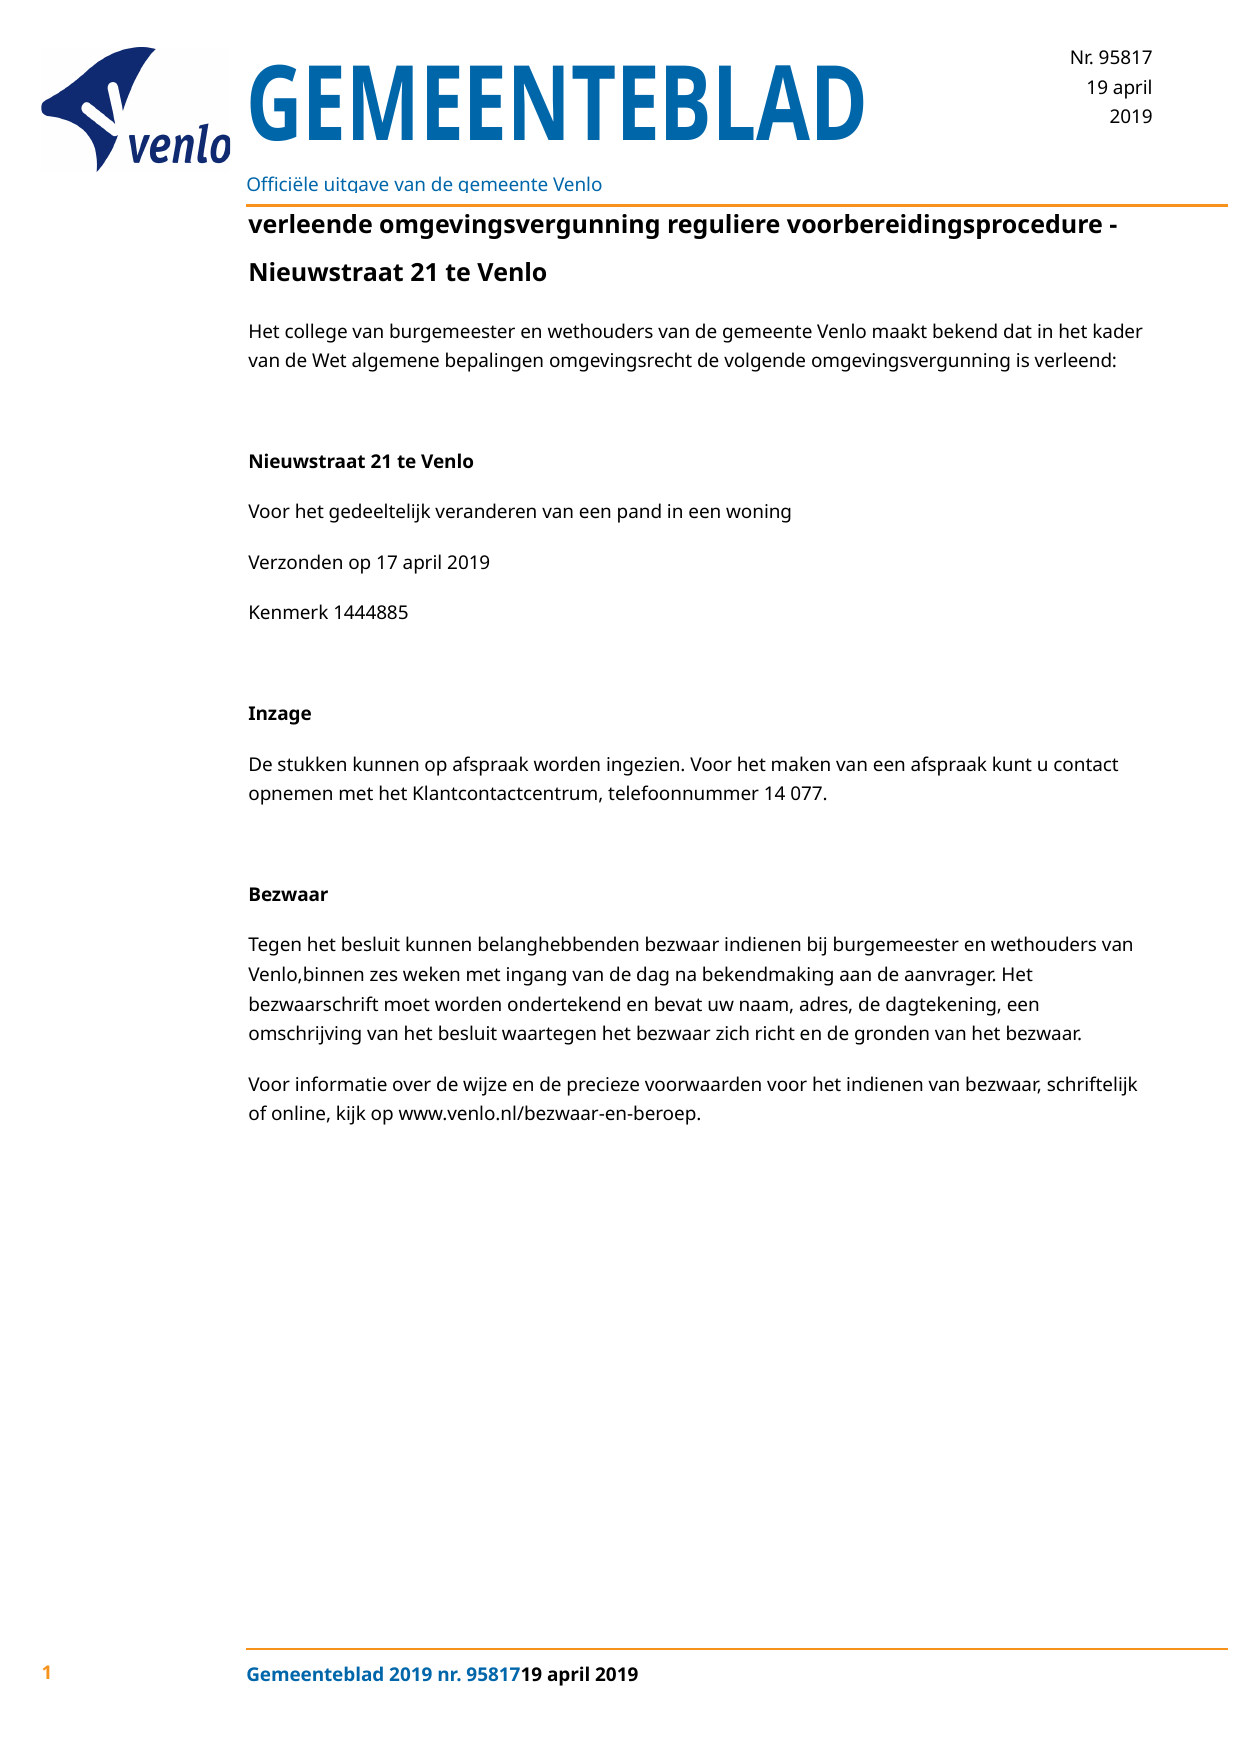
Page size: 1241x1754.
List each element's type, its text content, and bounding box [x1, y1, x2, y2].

text Tegen het besluit kunnen belanghebbenden bezwaar indienen bij burgemeester en wethouders van Venlo,binnen zes weken met ingang van de dag na bekendmaking aan de aanvrager. Het bezwaarschrift moet worden ondertekend en bevat uw naam, adres, de dagtekening, een omschrijving van het besluit waartegen het bezwaar zich richt en de gronden van het bezwaar. [248, 932, 1152, 1046]
text Kenmerk 1444885 [248, 599, 1152, 625]
text Bezwaar [248, 881, 1152, 907]
text Inzage [248, 700, 1152, 726]
text Voor informatie over de wijze en de precieze voorwaarden voor het indienen van bezwaar, schriftelijk of online, kijk op www.venlo.nl/bezwaar-en-beroep. [248, 1071, 1152, 1126]
text Verzonden op 17 april 2019 [248, 549, 1152, 575]
picture [41, 47, 231, 172]
text De stukken kunnen op afspraak worden ingezien. Voor het maken van een afspraak kunt u contact opnemen met het Klantcontactcentrum, telefoonnummer 14 077. [248, 751, 1152, 806]
text Nieuwstraat 21 te Venlo [248, 448, 1152, 474]
text Het college van burgemeester en wethouders van de gemeente Venlo maakt bekend dat in het kader van de Wet algemene bepalingen omgevingsrecht de volgende omgevingsvergunning is verleend: [248, 318, 1152, 373]
text verleende omgevingsvergunning reguliere voorbereidingsprocedure - Nieuwstraat 21 te Venlo [248, 207, 1152, 288]
text Voor het gedeeltelijk veranderen van een pand in een woning [248, 499, 1152, 524]
